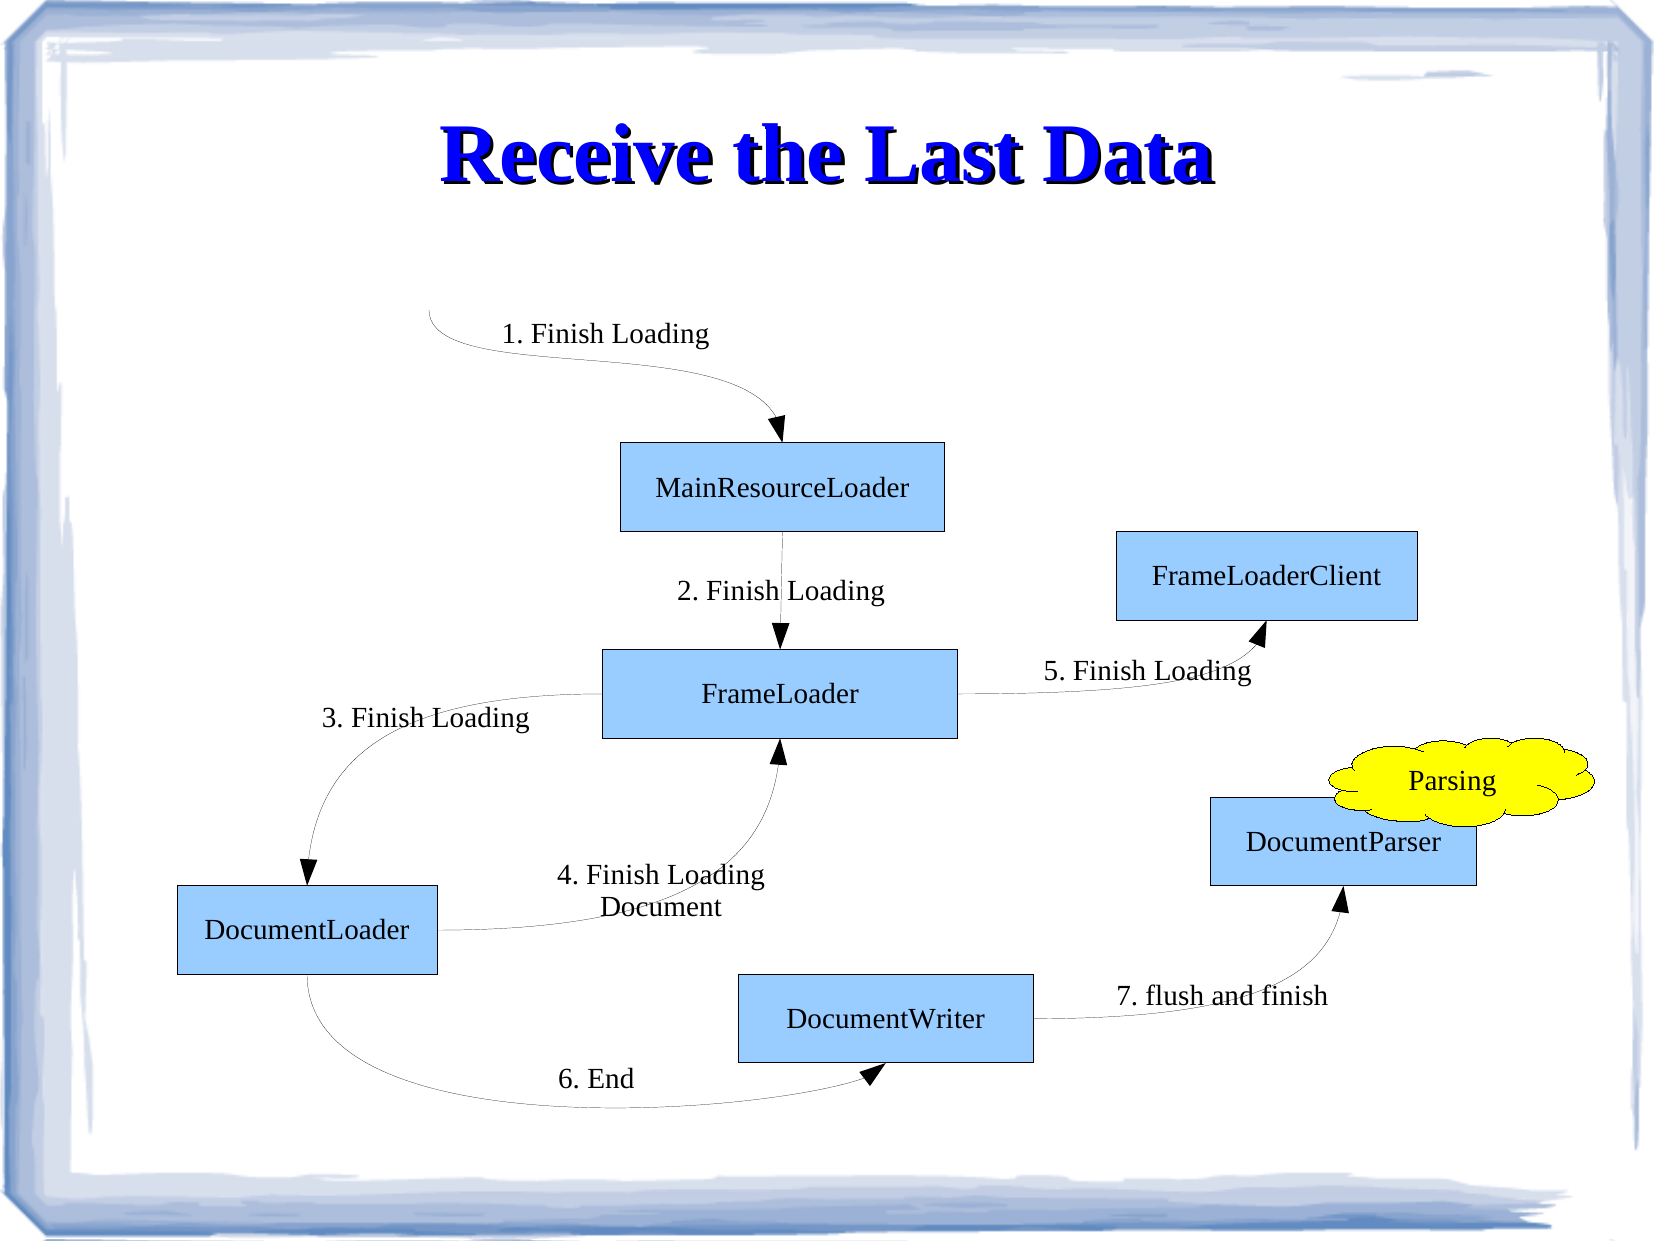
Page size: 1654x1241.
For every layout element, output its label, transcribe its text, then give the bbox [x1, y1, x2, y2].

picture [0, 0, 1654, 1241]
text_box DocumentParser [1210, 797, 1477, 886]
text_box DocumentLoader [177, 885, 438, 975]
text_box MainResourceLoader [620, 442, 945, 532]
text_box FrameLoaderClient [1116, 531, 1418, 621]
text_box FrameLoader [602, 649, 958, 739]
text_box Parsing [1328, 738, 1595, 827]
title Receive the Last Data [82, 49, 1571, 257]
text_box DocumentWriter [738, 974, 1034, 1063]
